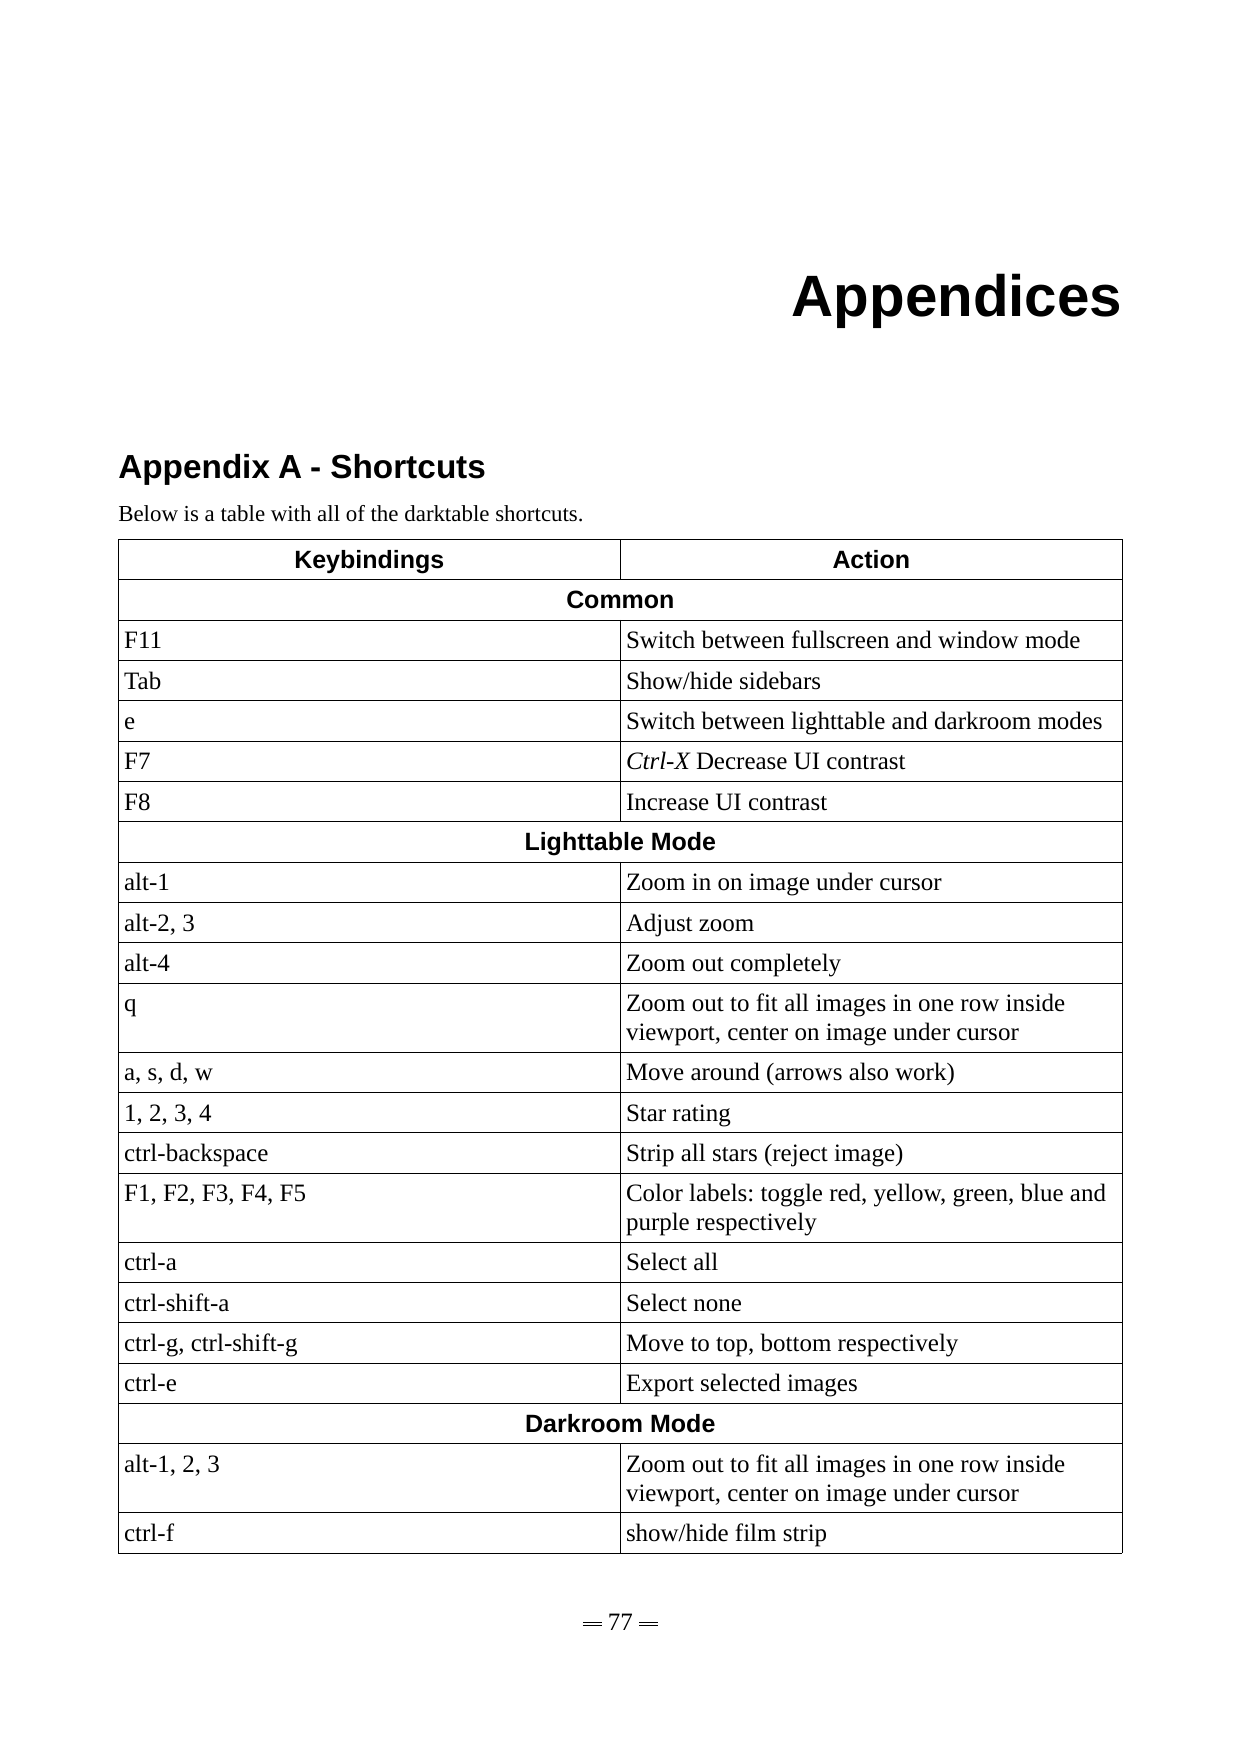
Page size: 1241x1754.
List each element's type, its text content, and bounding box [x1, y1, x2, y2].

text Below is a table with all of the darktable shortcuts. [118, 500, 1122, 527]
table_header Keybindings [119, 540, 620, 579]
table_cell Export selected images [621, 1364, 1122, 1403]
title Appendices [118, 262, 1122, 329]
table_cell 1, 2, 3, 4 [119, 1093, 620, 1132]
table_cell ctrl-e [119, 1364, 620, 1403]
table_cell alt-2, 3 [119, 903, 620, 942]
table_cell Move to top, bottom respectively [621, 1323, 1122, 1362]
table_cell Star rating [621, 1093, 1122, 1132]
table_cell ctrl-a [119, 1243, 620, 1282]
table_cell Zoom out to fit all images in one row inside viewport, center on image under cursor [621, 1444, 1122, 1512]
table_cell alt-1, 2, 3 [119, 1444, 620, 1512]
table_cell F8 [119, 782, 620, 821]
table_cell F1, F2, F3, F4, F5 [119, 1174, 620, 1242]
table_cell Ctrl-X Decrease UI contrast [621, 742, 1122, 781]
table_cell Move around (arrows also work) [621, 1053, 1122, 1092]
table_cell F7 [119, 742, 620, 781]
subtitle Appendix A - Shortcuts [118, 447, 1122, 485]
table_cell ctrl-shift-a [119, 1283, 620, 1322]
table_cell show/hide film strip [621, 1513, 1122, 1552]
table_cell Increase UI contrast [621, 782, 1122, 821]
table_cell alt-4 [119, 943, 620, 982]
table_cell Adjust zoom [621, 903, 1122, 942]
table_cell alt-1 [119, 863, 620, 902]
table_cell Switch between lighttable and darkroom modes [621, 701, 1122, 741]
table_cell Zoom out completely [621, 943, 1122, 982]
table_cell Strip all stars (reject image) [621, 1133, 1122, 1172]
table_cell ctrl-g, ctrl-shift-g [119, 1323, 620, 1362]
table_cell a, s, d, w [119, 1053, 620, 1092]
table_cell Tab [119, 661, 620, 700]
table_cell Common [119, 580, 1122, 620]
table_cell q [119, 984, 620, 1052]
table_header Action [621, 540, 1122, 579]
table_cell Select all [621, 1243, 1122, 1282]
table_cell Darkroom Mode [119, 1404, 1122, 1443]
table_cell Switch between fullscreen and window mode [621, 621, 1122, 660]
table_cell e [119, 701, 620, 741]
table_cell Color labels: toggle red, yellow, green, blue and purple respectively [621, 1174, 1122, 1242]
table_cell Zoom in on image under cursor [621, 863, 1122, 902]
table_cell Zoom out to fit all images in one row inside viewport, center on image under cursor [621, 984, 1122, 1052]
table_cell ctrl-f [119, 1513, 620, 1552]
table_cell Show/hide sidebars [621, 661, 1122, 700]
table_cell Lighttable Mode [119, 822, 1122, 862]
table_cell ctrl-backspace [119, 1133, 620, 1172]
table_cell Select none [621, 1283, 1122, 1322]
table_cell F11 [119, 621, 620, 660]
